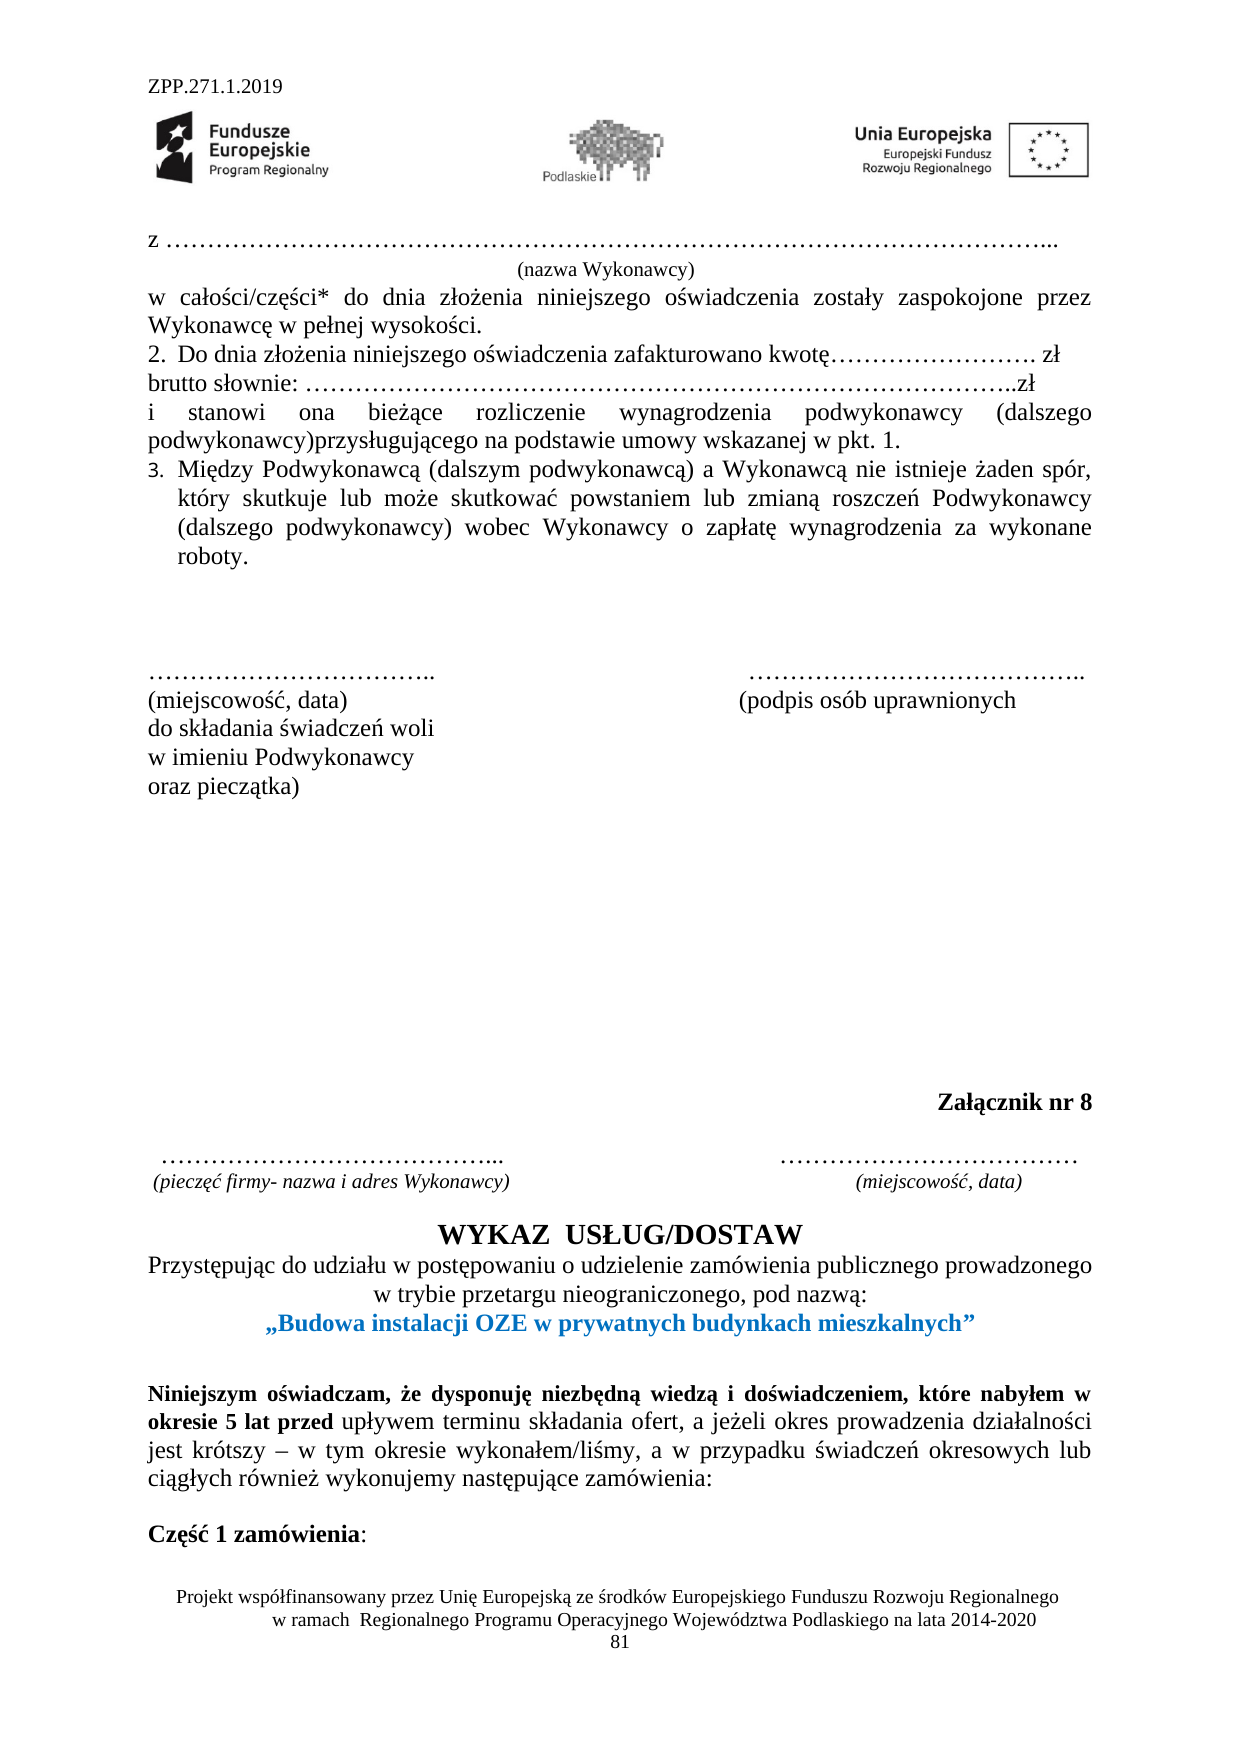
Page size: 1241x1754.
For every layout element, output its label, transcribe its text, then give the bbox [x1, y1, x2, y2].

list Do dnia złożenia niniejszego oświadczenia zafakturowano kwotę……………………. zł [148, 339, 1092, 368]
list Między Podwykonawcą (dalszym podwykonawcą) a Wykonawcą nie istnieje żaden spór, który skutkuje lub może skutkować powstaniem lub zmianą roszczeń Podwykonawcy (dalszego podwykonawcy) wobec Wykonawcy o zapłatę wynagrodzenia za wykonane roboty. [148, 454, 1092, 570]
text i stanowi ona bieżące rozliczenie wynagrodzenia podwykonawcy (dalszego podwykonawcy)przysługującego na podstawie umowy wskazanej w pkt. 1. [148, 397, 1092, 454]
text w całości/części* do dnia złożenia niniejszego oświadczenia zostały zaspokojone przez Wykonawcę w pełnej wysokości. [148, 282, 1092, 339]
text …………………………….. ………………………………….. [148, 656, 1092, 685]
text WYKAZ USŁUG/DOSTAW [148, 1217, 1092, 1250]
text do składania świadczeń woli [148, 713, 1092, 742]
text Część 1 zamówienia: [148, 1519, 1092, 1548]
text (nazwa Wykonawcy) [148, 253, 1092, 282]
text oraz pieczątka) [148, 771, 1092, 800]
text z ……………………………………………………………………………………………... [148, 224, 1092, 253]
text Niniejszym oświadczam, że dysponuję niezbędną wiedzą i doświadczeniem, które nabyłem w okresie 5 lat przed upływem terminu składania ofert, a jeżeli okres prowadzenia działalności jest krótszy – w tym okresie wykonałem/liśmy, a w przypadku świadczeń okresowych lub ciągłych również wykonujemy następujące zamówienia: [148, 1380, 1092, 1492]
text Przystępując do udziału w postępowaniu o udzielenie zamówienia publicznego prowadzonego w trybie przetargu nieograniczonego, pod nazwą: [148, 1250, 1092, 1308]
text brutto słownie: …………………………………………………………………………..zł [148, 368, 1092, 397]
text (pieczęć firmy- nazwa i adres Wykonawcy) (miejscowość, data) [148, 1169, 1092, 1193]
text „Budowa instalacji OZE w prywatnych budynkach mieszkalnych” [148, 1308, 1092, 1337]
text Załącznik nr 8 [148, 1087, 1092, 1116]
text (miejscowość, data) (podpis osób uprawnionych [148, 685, 1092, 713]
text w imieniu Podwykonawcy [148, 742, 1092, 771]
text …………………………………... ……………………………… [148, 1140, 1092, 1169]
